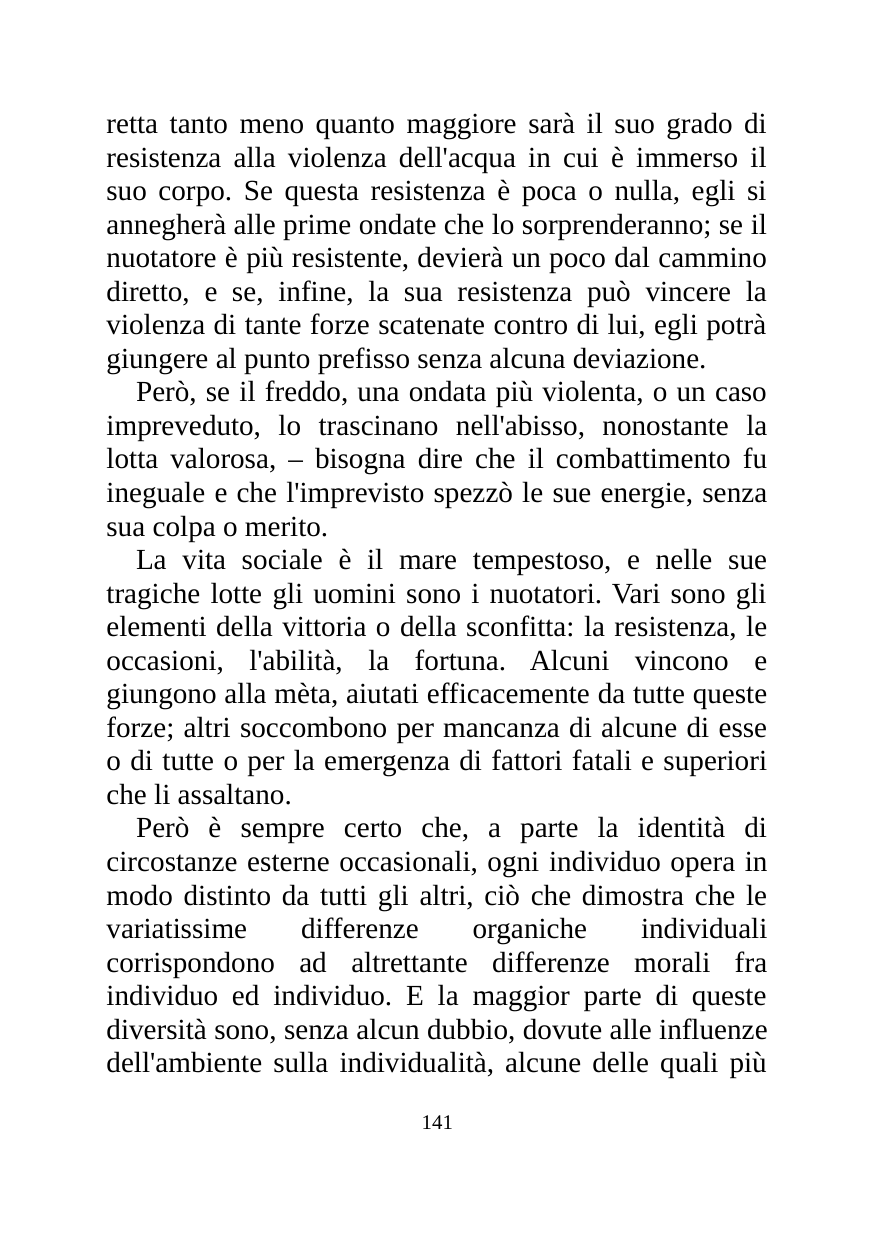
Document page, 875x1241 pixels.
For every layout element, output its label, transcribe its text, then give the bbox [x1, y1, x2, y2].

text La vita sociale è il mare tempestoso, e nelle sue tragiche lotte gli uomini sono i nuotatori. Vari sono gli elementi della vittoria o della sconfitta: la resistenza, le occasioni, l'abilità, la fortuna. Alcuni vincono e giungono alla mèta, aiutati efficacemente da tutte queste forze; altri soccombono per mancanza di alcune di esse o di tutte o per la emergenza di fattori fatali e superiori che li assaltano. [106, 542, 768, 811]
text retta tanto meno quanto maggiore sarà il suo grado di resistenza alla violenza dell'acqua in cui è immerso il suo corpo. Se questa resistenza è poca o nulla, egli si annegherà alle prime ondate che lo sorprenderanno; se il nuotatore è più resistente, devierà un poco dal cammino diretto, e se, infine, la sua resistenza può vincere la violenza di tante forze scatenate contro di lui, egli potrà giungere al punto prefisso senza alcuna deviazione. [106, 106, 768, 374]
text Però è sempre certo che, a parte la identità di circostanze esterne occasionali, ogni individuo opera in modo distinto da tutti gli altri, ciò che dimostra che le variatissime differenze organiche individuali corrispondono ad altrettante differenze morali fra individuo ed individuo. E la maggior parte di queste diversità sono, senza alcun dubbio, dovute alle influenze dell'ambiente sulla individualità, alcune delle quali più [106, 811, 768, 1079]
text Però, se il freddo, una ondata più violenta, o un caso impreveduto, lo trascinano nell'abisso, nonostante la lotta valorosa, – bisogna dire che il combattimento fu ineguale e che l'imprevisto spezzò le sue energie, senza sua colpa o merito. [106, 374, 768, 542]
